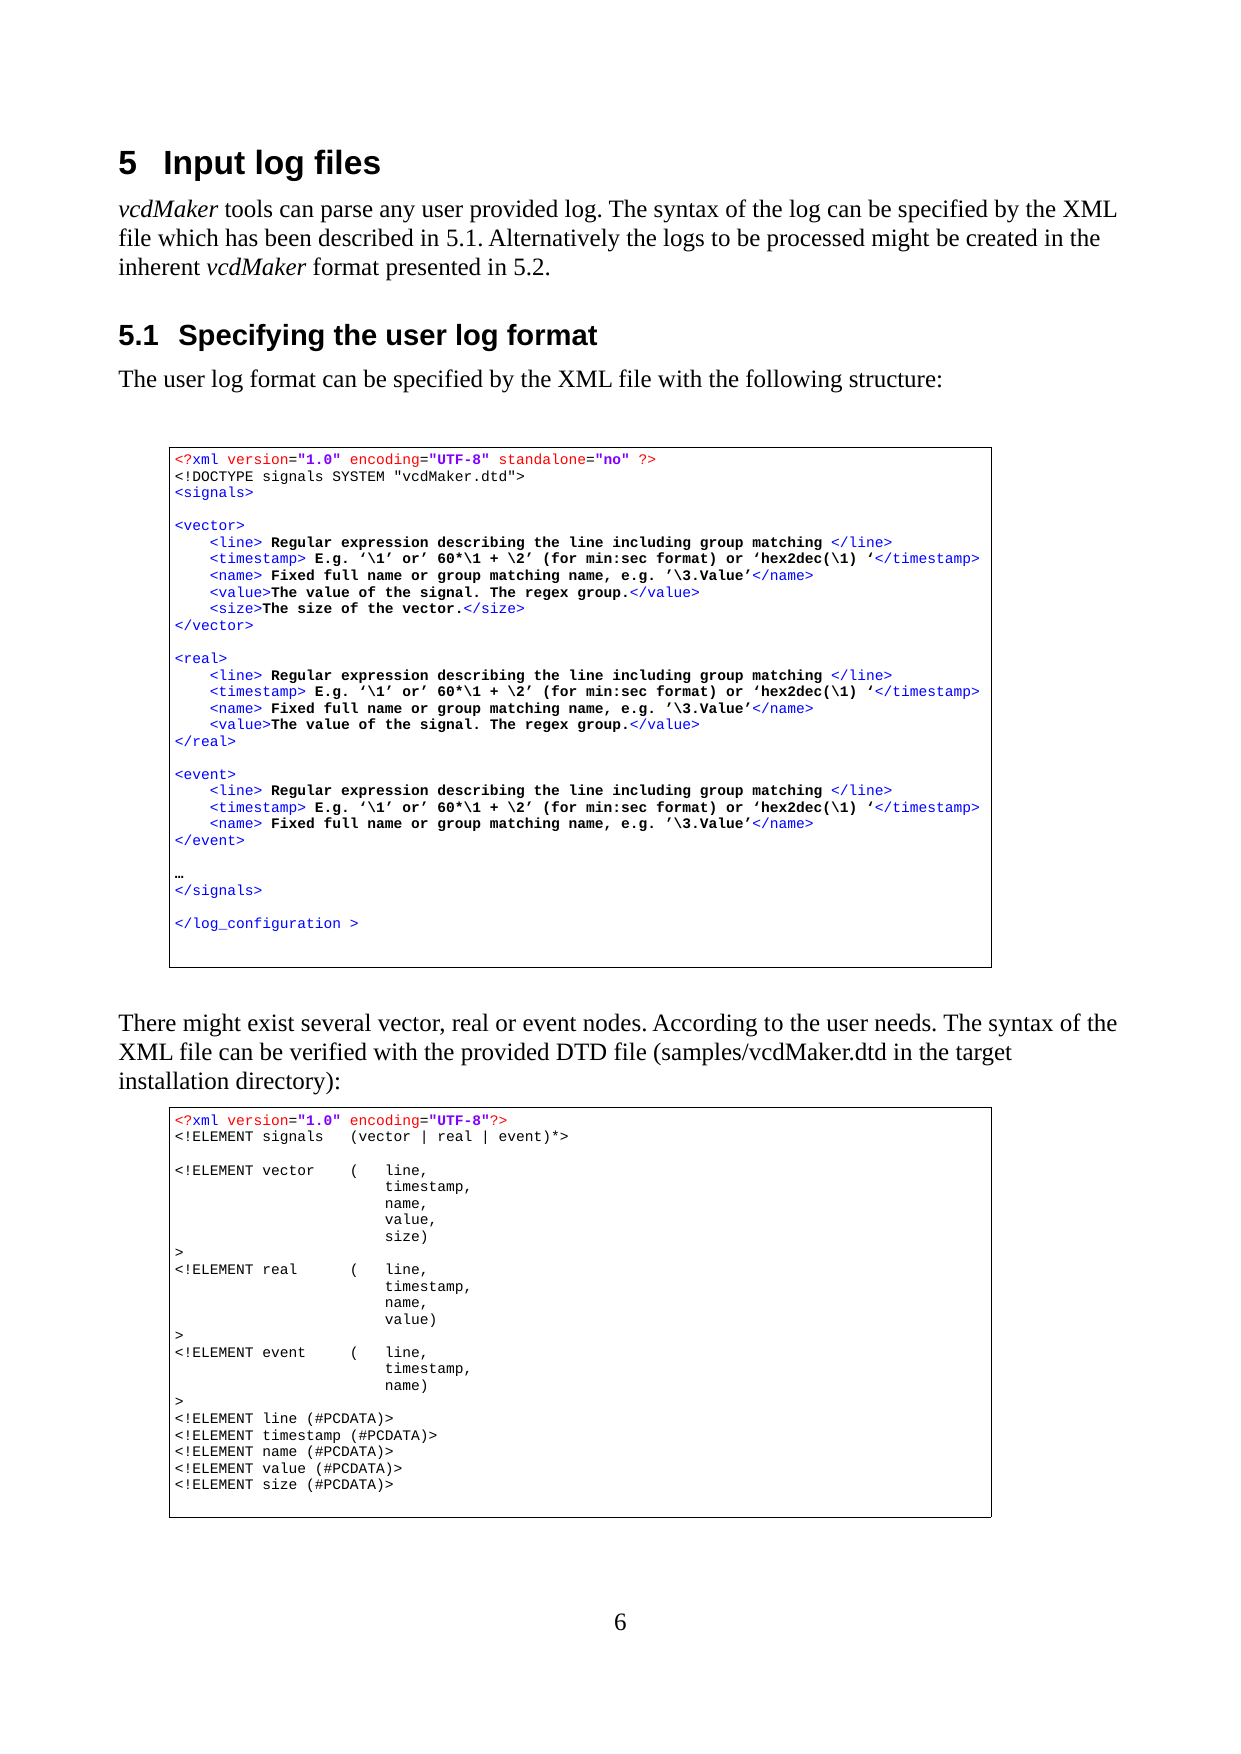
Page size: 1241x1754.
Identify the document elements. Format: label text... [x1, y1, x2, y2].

table_header <?xml version="1.0" encoding="UTF-8" standalone="no" ?> <!DOCTYPE signals SYSTEM "vcdMaker.dtd"> <signals> <vector> <line> Regular expression describing the line including group matching </line> <timestamp> E.g. ‘\1’ or’ 60*\1 + \2’ (for min:sec format) or ‘hex2dec(\1) ‘</timestamp> <name> Fixed full name or group matching name, e.g. ’\3.Value’</name> <value>The value of the signal. The regex group.</value> <size>The size of the vector.</size> </vector> <real> <line> Regular expression describing the line including group matching </line> <timestamp> E.g. ‘\1’ or’ 60*\1 + \2’ (for min:sec format) or ‘hex2dec(\1) ‘</timestamp> <name> Fixed full name or group matching name, e.g. ’\3.Value’</name> <value>The value of the signal. The regex group.</value> </real> <event> <line> Regular expression describing the line including group matching </line> <timestamp> E.g. ‘\1’ or’ 60*\1 + \2’ (for min:sec format) or ‘hex2dec(\1) ‘</timestamp> <name> Fixed full name or group matching name, e.g. ’\3.Value’</name> </event> … </signals> </log_configuration > [170, 448, 991, 967]
text vcdMaker tools can parse any user provided log. The syntax of the log can be specified by the XML file which has been described in 5.1. Alternatively the logs to be processed might be created in the inherent vcdMaker format presented in 5.2. [118, 194, 1122, 281]
text There might exist several vector, real or event nodes. According to the user needs. The syntax of the XML file can be verified with the provided DTD file (samples/vcdMaker.dtd in the target installation directory): [118, 1008, 1122, 1095]
subtitle Input log files [118, 143, 1122, 182]
subtitle Specifying the user log format [118, 318, 1122, 352]
table_header <?xml version="1.0" encoding="UTF-8"?> <!ELEMENT signals (vector | real | event)*> <!ELEMENT vector ( line, timestamp, name, value, size) > <!ELEMENT real ( line, timestamp, name, value) > <!ELEMENT event ( line, timestamp, name) > <!ELEMENT line (#PCDATA)> <!ELEMENT timestamp (#PCDATA)> <!ELEMENT name (#PCDATA)> <!ELEMENT value (#PCDATA)> <!ELEMENT size (#PCDATA)> [170, 1108, 991, 1517]
text The user log format can be specified by the XML file with the following structure: [118, 364, 1122, 393]
